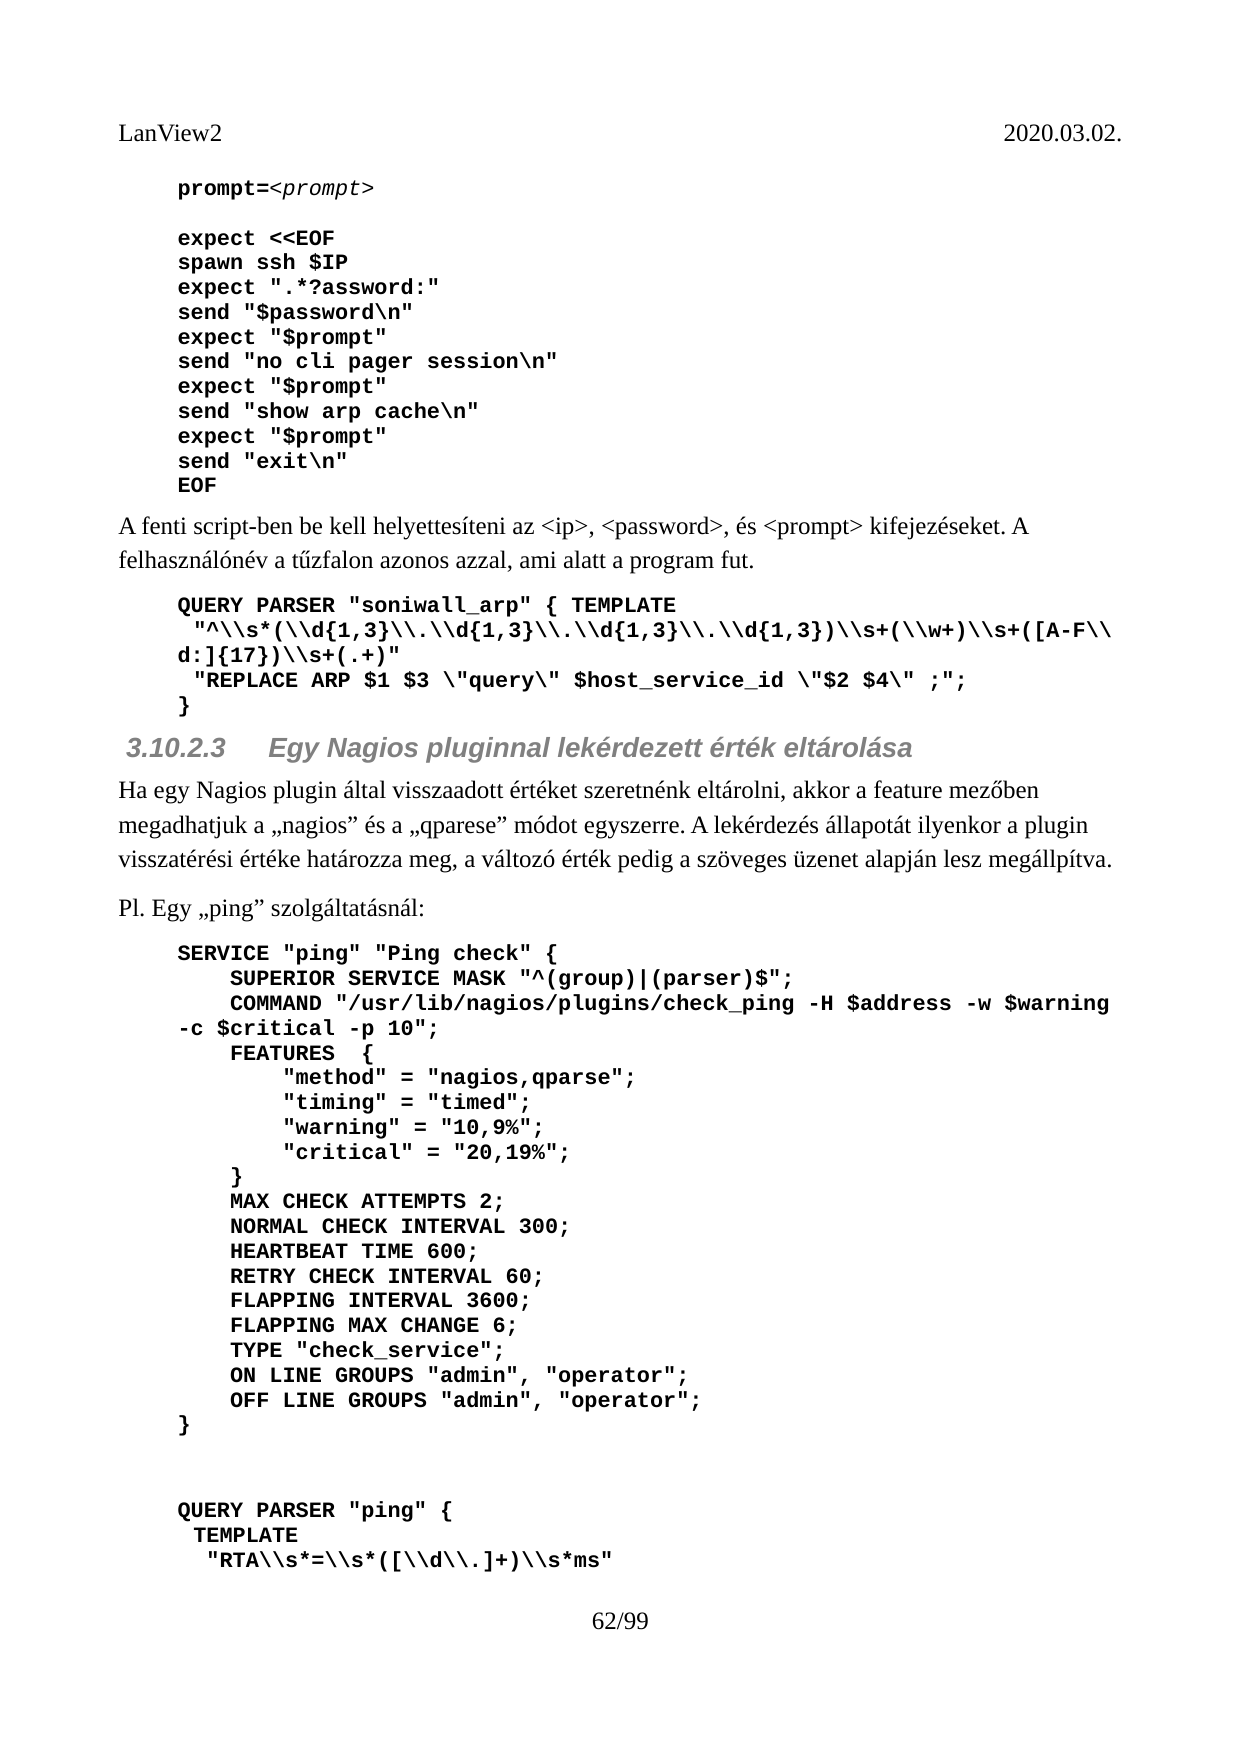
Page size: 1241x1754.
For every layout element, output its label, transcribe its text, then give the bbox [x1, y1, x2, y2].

text NORMAL CHECK INTERVAL 300; [177, 1215, 1122, 1240]
text TYPE "check_service"; [177, 1339, 1122, 1364]
text Ha egy Nagios plugin által visszaadott értéket szeretnénk eltárolni, akkor a feature mezőben megadhatjuk a „nagios” és a „qparese” módot egyszerre. A lekérdezés állapotát ilyenkor a plugin visszatérési értéke határozza meg, a változó érték pedig a szöveges üzenet alapján lesz megállpítva. [118, 776, 1122, 873]
text SERVICE "ping" "Ping check" { [177, 943, 1122, 967]
text TEMPLATE [177, 1524, 1122, 1549]
text QUERY PARSER "soniwall_arp" { TEMPLATE "^\\s*(\\d{1,3}\\.\\d{1,3}\\.\\d{1,3}\\.\\d{1,3})\\s+(\\w+)\\s+([A-F\\d:]{17})\\s+(.+)" "REPLACE ARP $1 $3 \"query\" $host_service_id \"$2 $4\" ;"; } [177, 595, 1122, 719]
text FEATURES { [177, 1042, 1122, 1067]
text Pl. Egy „ping” szolgáltatásnál: [118, 893, 1122, 922]
text "critical" = "20,19%"; [177, 1141, 1122, 1166]
text FLAPPING INTERVAL 3600; [177, 1290, 1122, 1314]
text COMMAND "/usr/lib/nagios/plugins/check_ping -H $address -w $warning -c $critical -p 10"; [177, 992, 1122, 1042]
text } [177, 1166, 1122, 1191]
text HEARTBEAT TIME 600; [177, 1240, 1122, 1265]
text OFF LINE GROUPS "admin", "operator"; [177, 1389, 1122, 1414]
text RETRY CHECK INTERVAL 60; [177, 1265, 1122, 1290]
text SUPERIOR SERVICE MASK "^(group)|(parser)$"; [177, 967, 1122, 992]
subtitle Egy Nagios pluginnal lekérdezett érték eltárolása [118, 731, 1122, 763]
text prompt=<prompt> expect <<EOF spawn ssh $IP expect ".*?assword:" send "$password\n" expect "$prompt" send "no cli pager session\n" expect "$prompt" send "show arp cache\n" expect "$prompt" send "exit\n" EOF [177, 177, 1122, 499]
text MAX CHECK ATTEMPTS 2; [177, 1191, 1122, 1215]
text A fenti script-ben be kell helyettesíteni az <ip>, <password>, és <prompt> kifejezéseket. A felhasználónév a tűzfalon azonos azzal, ami alatt a program fut. [118, 511, 1122, 574]
text "method" = "nagios,qparse"; [177, 1067, 1122, 1091]
text FLAPPING MAX CHANGE 6; [177, 1314, 1122, 1339]
text "RTA\\s*=\\s*([\\d\\.]+)\\s*ms" [177, 1549, 1122, 1574]
text QUERY PARSER "ping" { [177, 1499, 1122, 1524]
text } [177, 1414, 1122, 1438]
text "timing" = "timed"; [177, 1091, 1122, 1116]
text ON LINE GROUPS "admin", "operator"; [177, 1364, 1122, 1389]
text "warning" = "10,9%"; [177, 1116, 1122, 1141]
